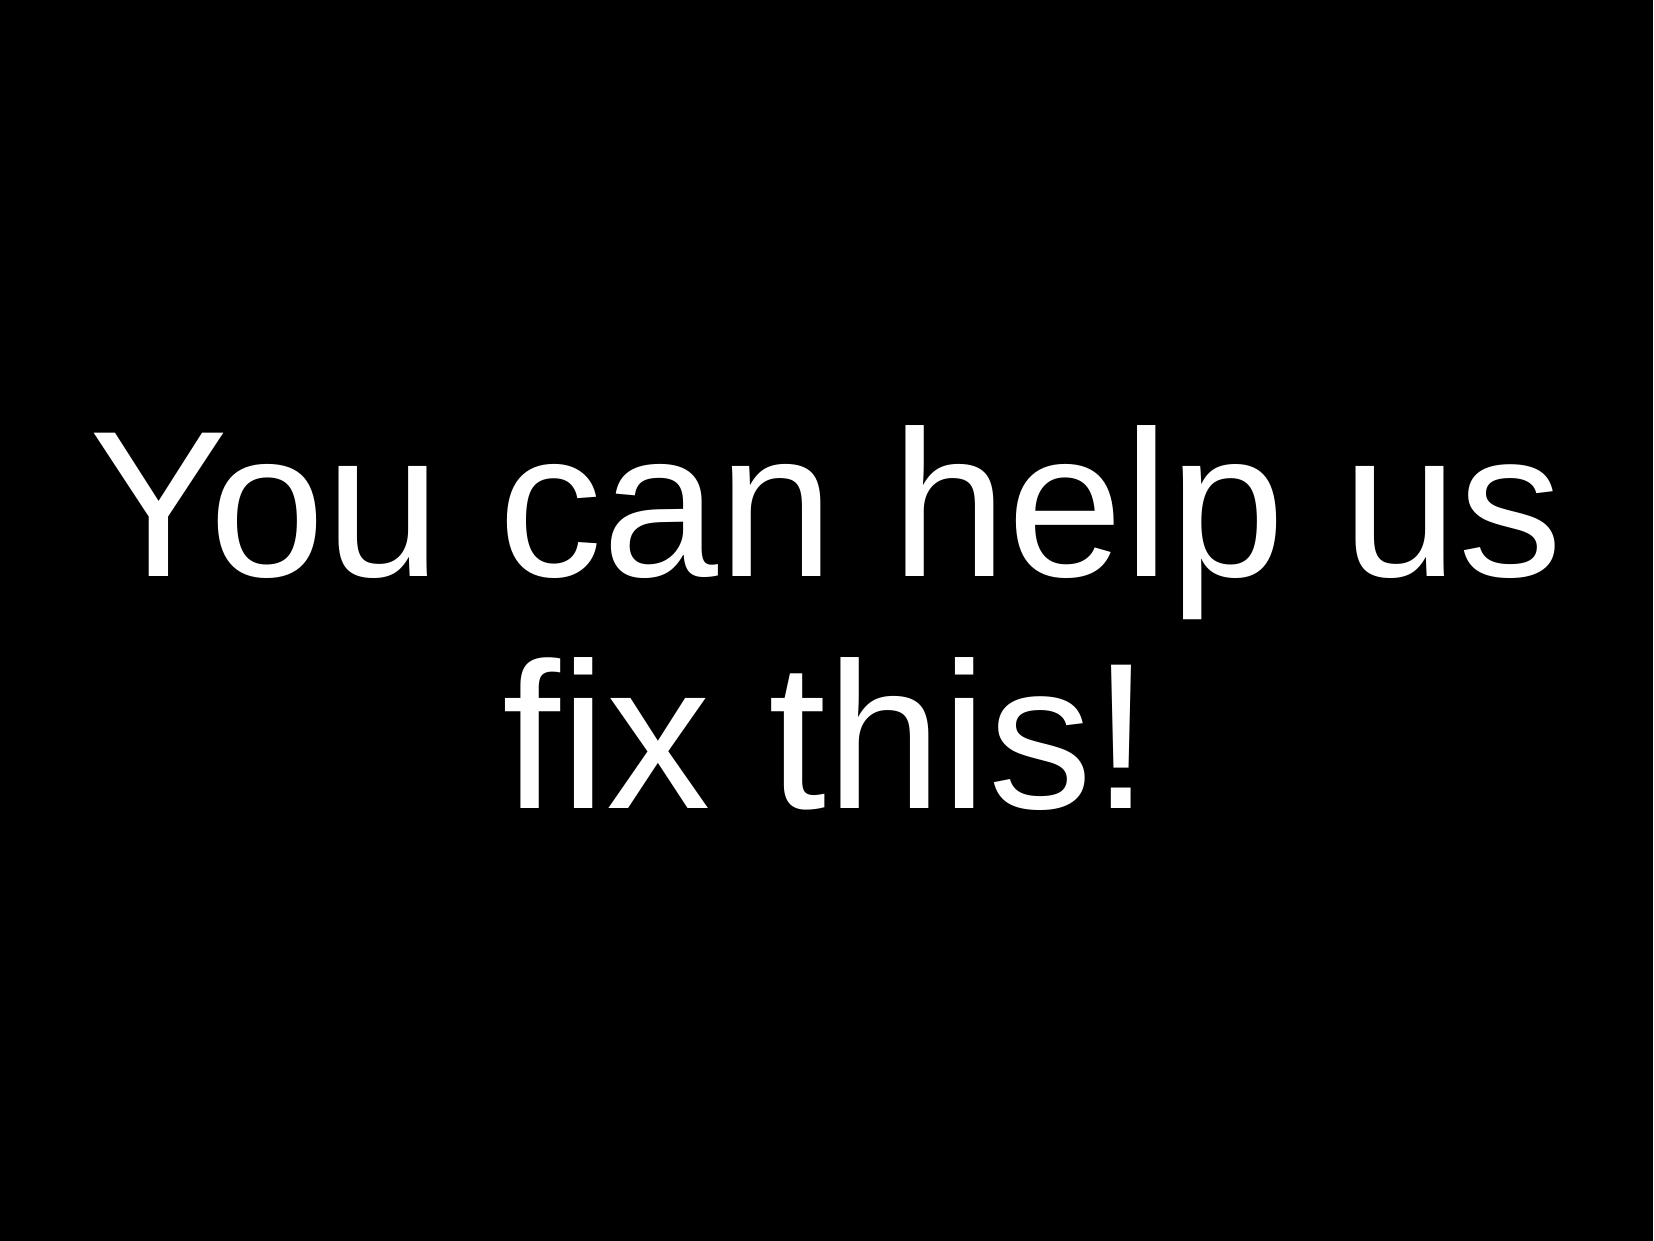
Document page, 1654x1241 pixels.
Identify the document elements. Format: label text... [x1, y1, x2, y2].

title You can help us fix this! [82, 101, 1571, 1140]
